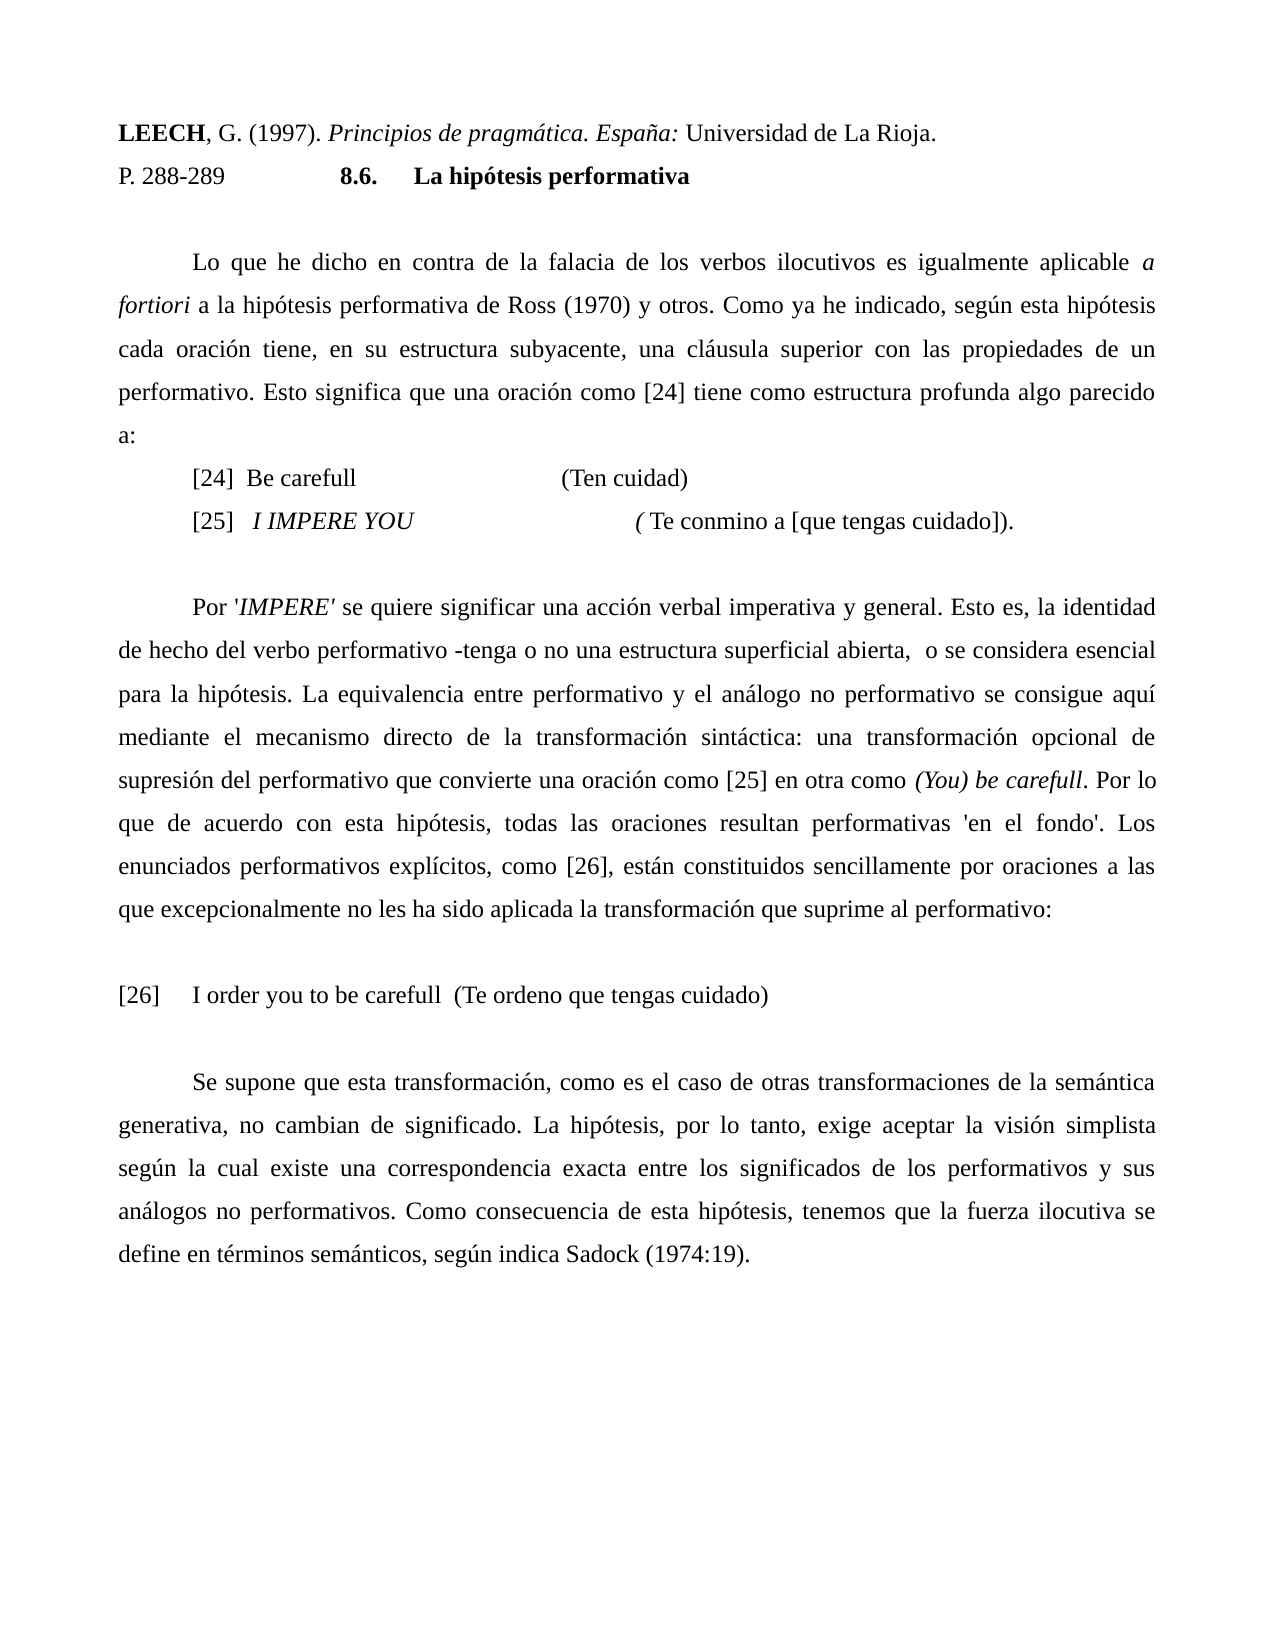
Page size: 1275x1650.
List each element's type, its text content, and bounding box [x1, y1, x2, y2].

text LEECH, G. (1997). Principios de pragmática. España: Universidad de La Rioja. [118, 118, 1157, 147]
text [26] I order you to be carefull (Te ordeno que tengas cuidado) [118, 981, 1157, 1009]
text Lo que he dicho en contra de la falacia de los verbos ilocutivos es igualmente aplicable a fortiori a la hipótesis performativa de Ross (1970) y otros. Como ya he indicado, según esta hipótesis cada oración tiene, en su estructura subyacente, una cláusula superior con las propiedades de un performativo. Esto significa que una oración como [24] tiene como estructura profunda algo parecido a: [118, 247, 1157, 449]
text [24] Be carefull (Ten cuidad) [118, 463, 1157, 492]
text P. 288-289 8.6. La hipótesis performativa [118, 161, 1157, 190]
text [25] I IMPERE YOU ( Te conmino a [que tengas cuidado]). [118, 506, 1157, 535]
text Por 'IMPERE' se quiere significar una acción verbal imperativa y general. Esto es, la identidad de hecho del verbo performativo -tenga o no una estructura superficial abierta, o se considera esencial para la hipótesis. La equivalencia entre performativo y el análogo no performativo se consigue aquí mediante el mecanismo directo de la transformación sintáctica: una transformación opcional de supresión del performativo que convierte una oración como [25] en otra como (You) be carefull. Por lo que de acuerdo con esta hipótesis, todas las oraciones resultan performativas 'en el fondo'. Los enunciados performativos explícitos, como [26], están constituidos sencillamente por oraciones a las que excepcionalmente no les ha sido aplicada la transformación que suprime al performativo: [118, 592, 1157, 923]
text Se supone que esta transformación, como es el caso de otras transformaciones de la semántica generativa, no cambian de significado. La hipótesis, por lo tanto, exige aceptar la visión simplista según la cual existe una correspondencia exacta entre los significados de los performativos y sus análogos no performativos. Como consecuencia de esta hipótesis, tenemos que la fuerza ilocutiva se define en términos semánticos, según indica Sadock (1974:19). [118, 1067, 1157, 1268]
